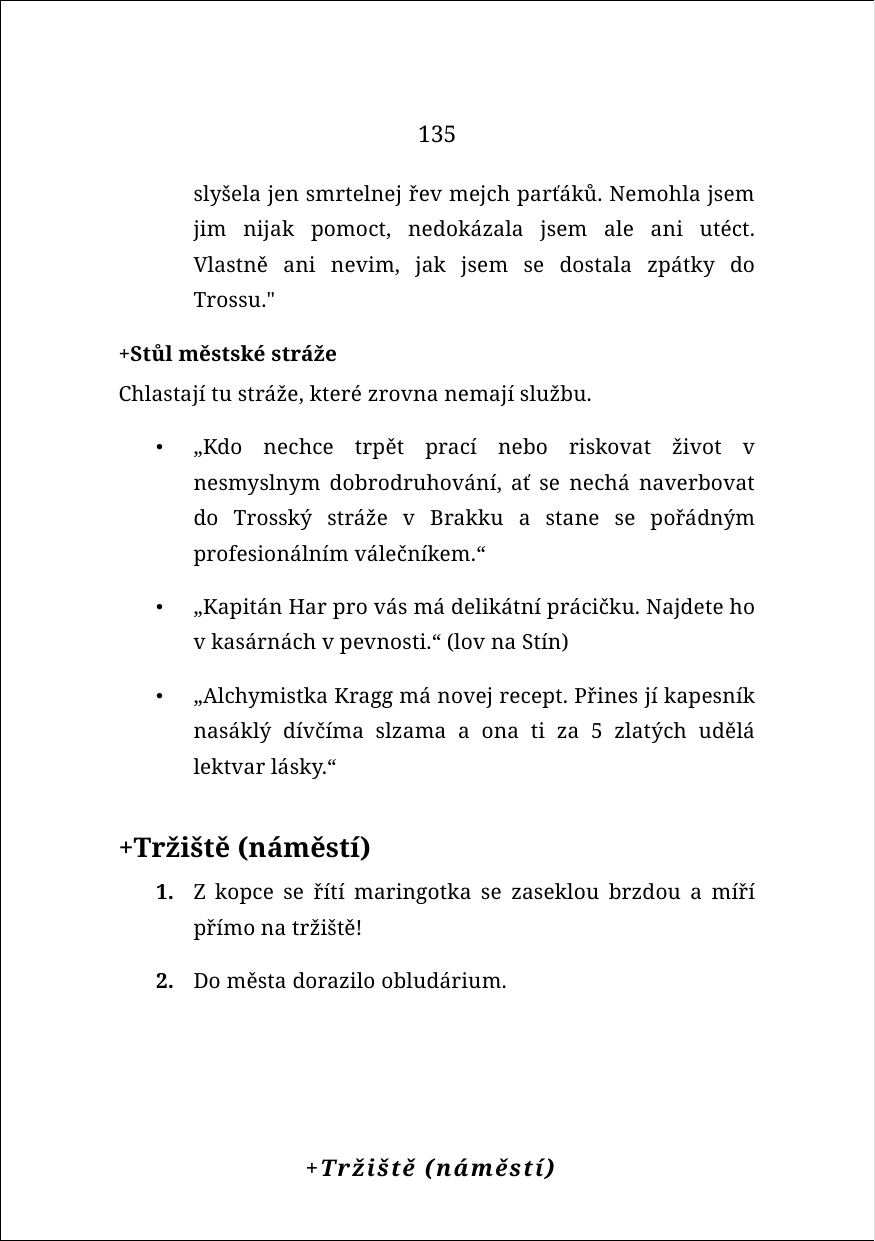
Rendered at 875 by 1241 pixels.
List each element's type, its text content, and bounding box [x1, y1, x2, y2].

list „Kapitán Har pro vás má delikátní prácičku. Najdete ho v kasárnách v pevnosti.“ (lov na Stín) [156, 592, 756, 656]
list slyšela jen smrtelnej řev mejch parťáků. Nemohla jsem jim nijak pomoct, nedokázala jsem ale ani utéct. Vlastně ani nevim, jak jsem se dostala zpátky do Trossu." [156, 179, 756, 314]
list Do města dorazilo obludárium. [156, 966, 756, 994]
subtitle +Tržiště (náměstí) [118, 829, 756, 866]
list „Alchymistka Kragg má novej recept. Přines jí kapesník nasáklý dívčíma slzama a ona ti za 5 zlatých udělá lektvar lásky.“ [156, 681, 756, 780]
subtitle +Stůl městské stráže [118, 339, 756, 367]
list „Kdo nechce trpět prací nebo riskovat život v nesmyslnym dobrodruhování, ať se nechá naverbovat do Trosský stráže v Brakku a stane se pořádným profesionálním válečníkem.“ [156, 432, 756, 567]
list Z kopce se řítí maringotka se zaseklou brzdou a míří přímo na tržiště! [156, 877, 756, 941]
text Chlastají tu stráže, které zrovna nemají službu. [118, 379, 756, 407]
